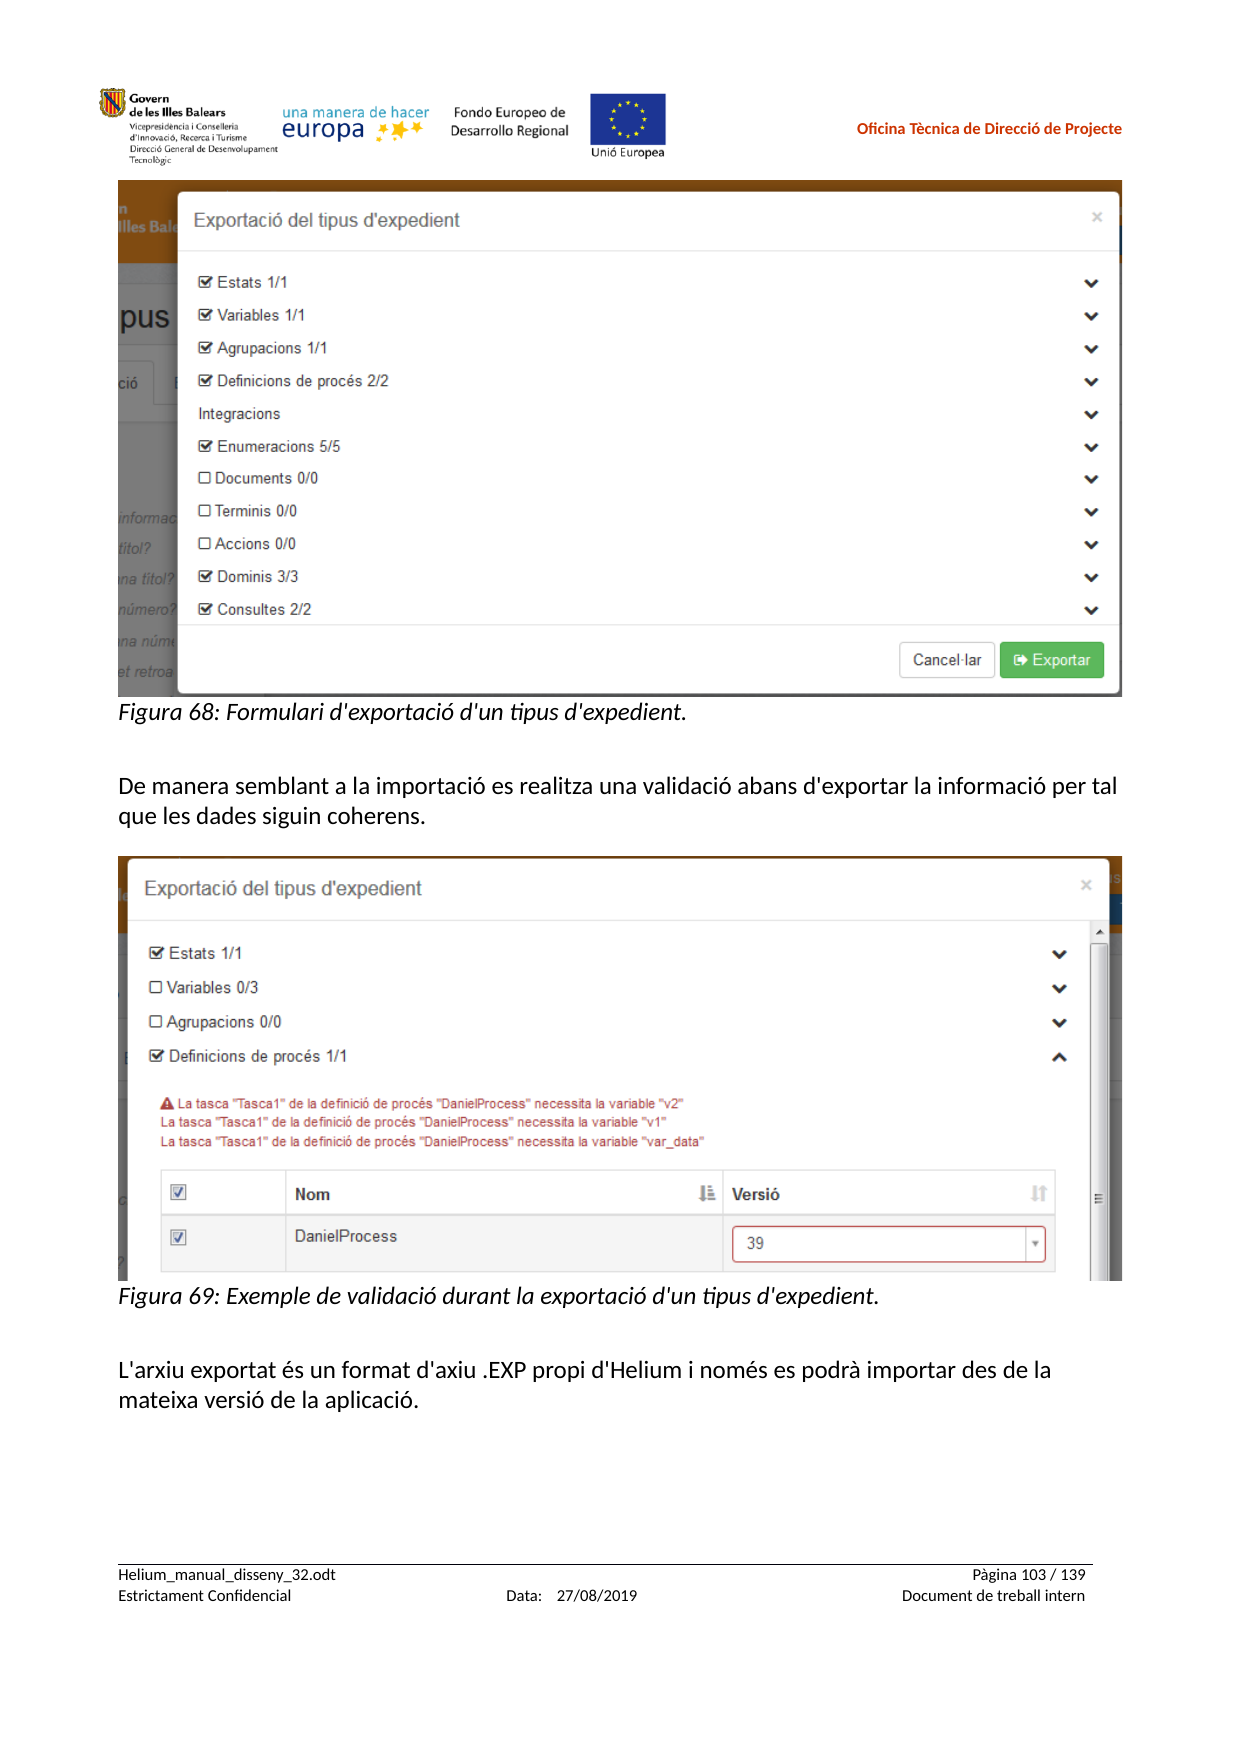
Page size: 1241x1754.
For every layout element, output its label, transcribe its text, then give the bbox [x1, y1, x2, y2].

text De manera semblant a la importació es realitza una validació abans d'exportar la informació per tal que les dades siguin coherens. [118, 770, 1122, 831]
picture [118, 180, 1123, 697]
picture [118, 856, 1123, 1281]
text Figura 69: Exemple de validació durant la exportació d'un tipus d'expedient. [118, 1281, 1122, 1311]
picture [99, 87, 668, 166]
text L'arxiu exportat és un format d'axiu .EXP propi d'Helium i només es podrà importar des de la mateixa versió de la aplicació. [118, 1354, 1122, 1415]
text Figura 68: Formulari d'exportació d'un tipus d'expedient. [118, 697, 1122, 727]
